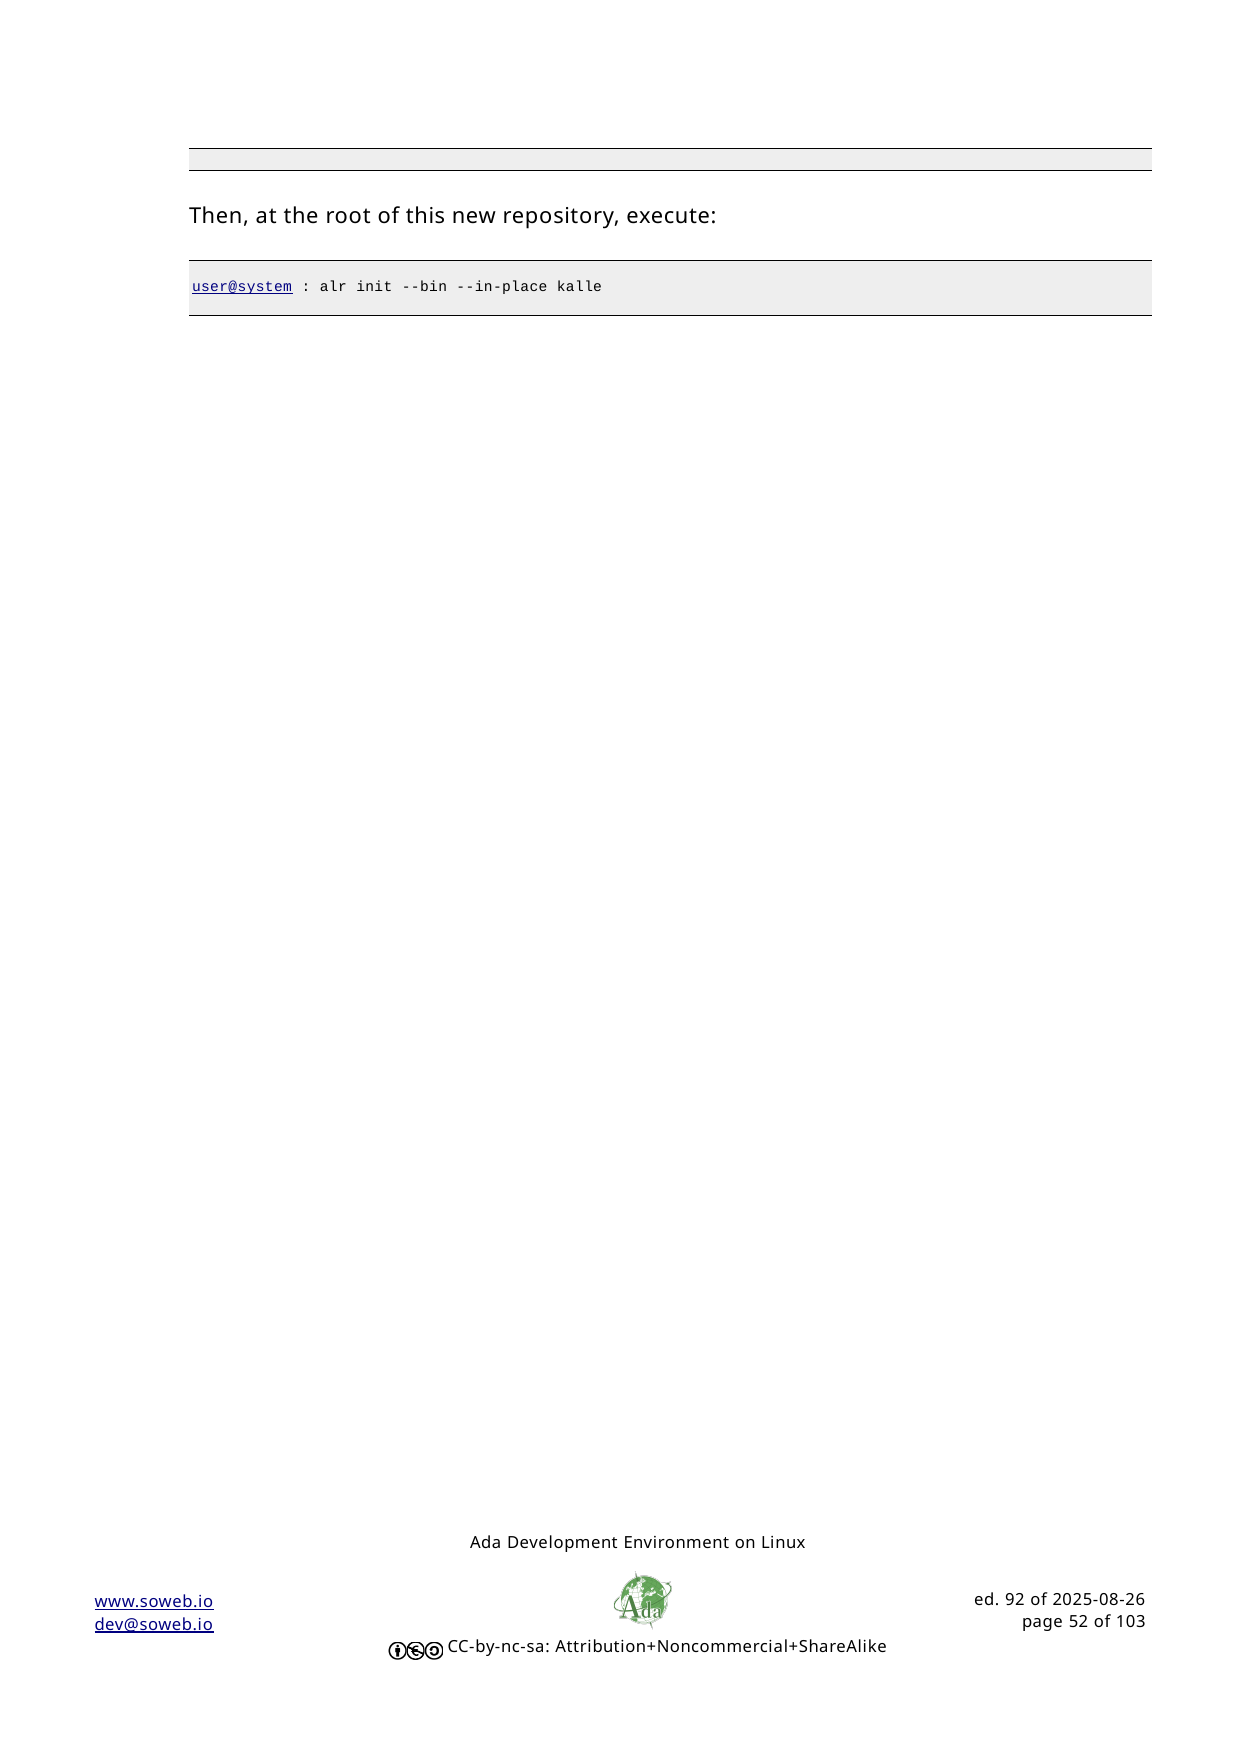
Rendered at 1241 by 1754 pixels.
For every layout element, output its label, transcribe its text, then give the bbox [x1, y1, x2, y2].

text Then, at the root of this new repository, execute: [189, 200, 1152, 230]
picture [388, 1642, 443, 1660]
picture [613, 1571, 672, 1630]
list user@system : alr init --bin --in-place kalle [189, 261, 1152, 315]
